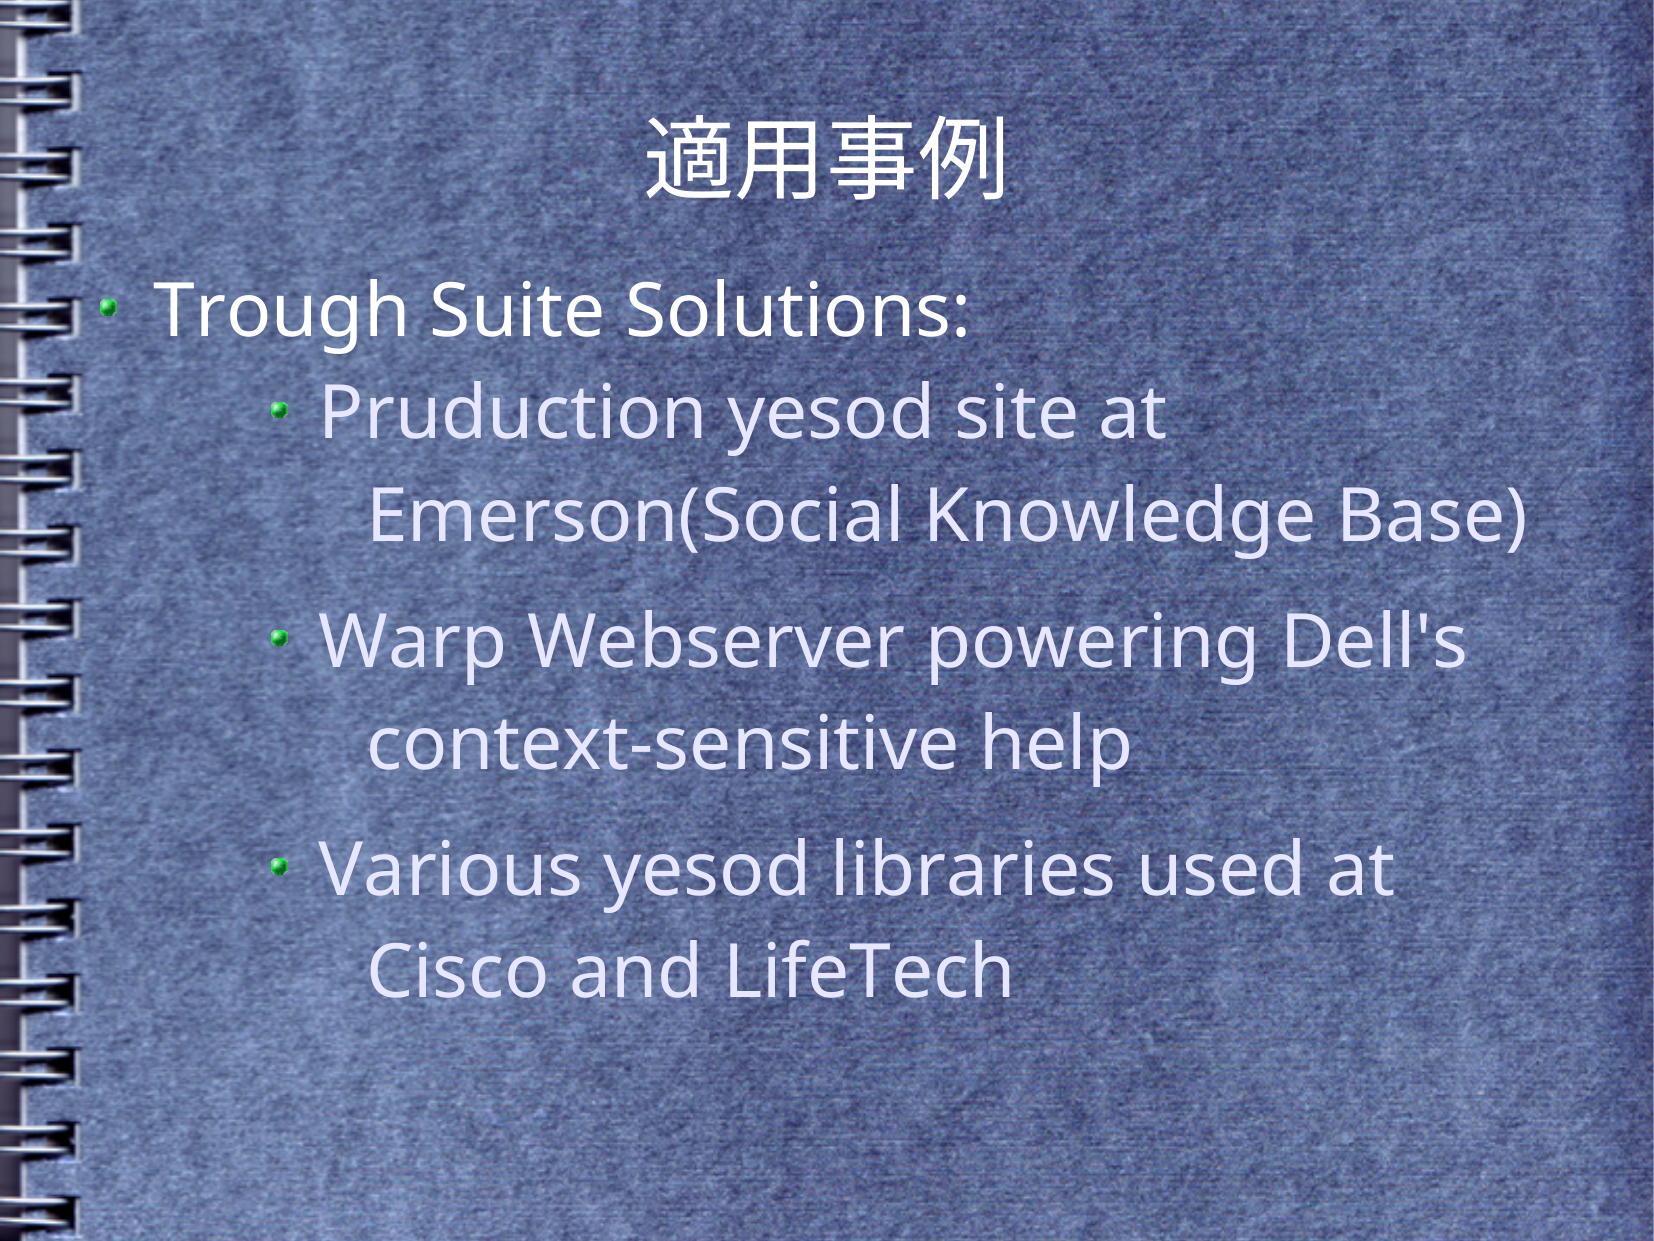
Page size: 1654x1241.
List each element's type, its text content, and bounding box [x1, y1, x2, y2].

picture [0, 0, 1654, 1241]
list Trough Suite Solutions: Pruduction yesod site at Emerson(Social Knowledge Base) Warp Webserver powering Dell's context-sensitive help Various yesod libraries used at Cisco and LifeTech [82, 256, 1571, 1217]
title 適用事例 [82, 49, 1571, 256]
